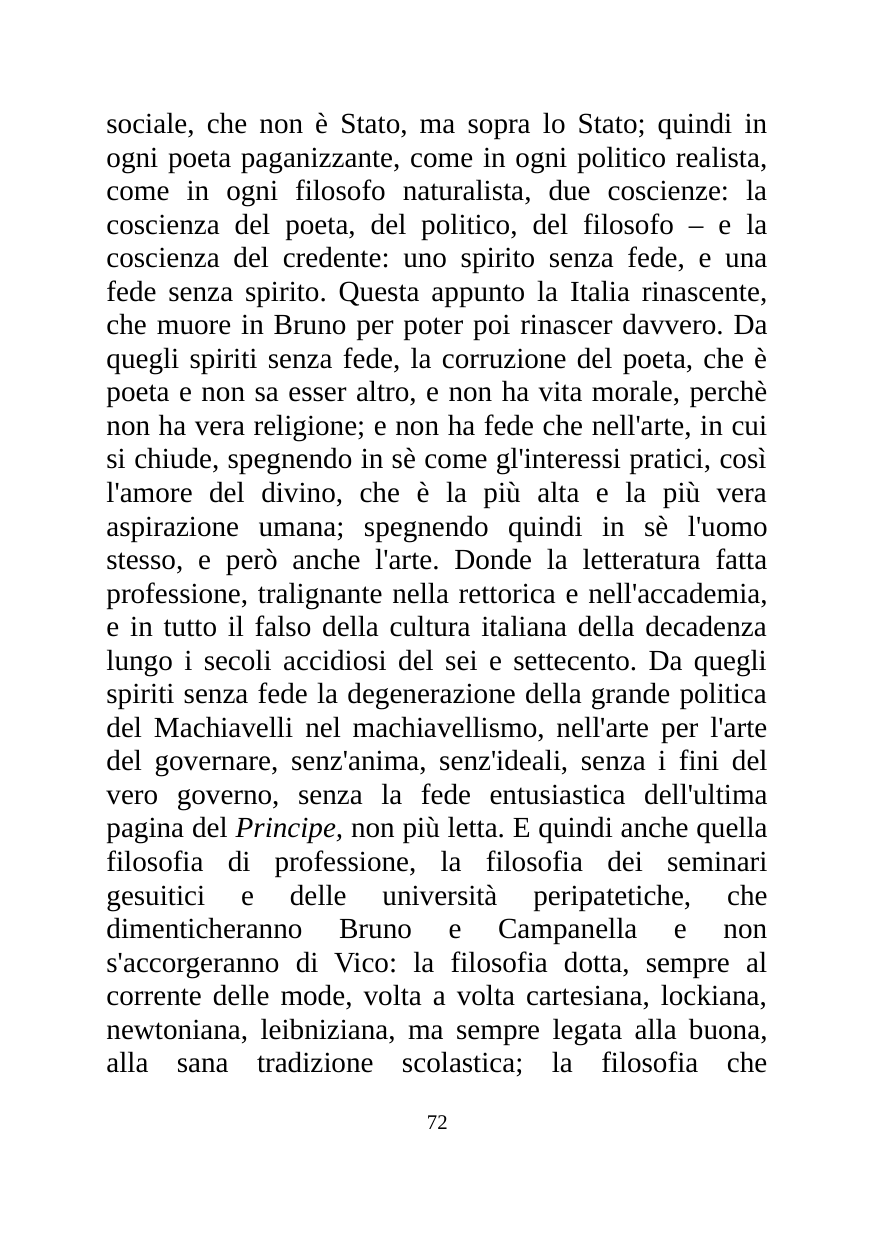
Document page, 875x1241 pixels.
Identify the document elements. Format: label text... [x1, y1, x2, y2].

text sociale, che non è Stato, ma sopra lo Stato; quindi in ogni poeta paganizzante, come in ogni politico realista, come in ogni filosofo naturalista, due coscienze: la coscienza del poeta, del politico, del filosofo – e la coscienza del credente: uno spirito senza fede, e una fede senza spirito. Questa appunto la Italia rinascente, che muore in Bruno per poter poi rinascer davvero. Da quegli spiriti senza fede, la corruzione del poeta, che è poeta e non sa esser altro, e non ha vita morale, perchè non ha vera religione; e non ha fede che nell'arte, in cui si chiude, spegnendo in sè come gl'interessi pratici, così l'amore del divino, che è la più alta e la più vera aspirazione umana; spegnendo quindi in sè l'uomo stesso, e però anche l'arte. Donde la letteratura fatta professione, tralignante nella rettorica e nell'accademia, e in tutto il falso della cultura italiana della decadenza lungo i secoli accidiosi del sei e settecento. Da quegli spiriti senza fede la degenerazione della grande politica del Machiavelli nel machiavellismo, nell'arte per l'arte del governare, senz'anima, senz'ideali, senza i fini del vero governo, senza la fede entusiastica dell'ultima pagina del Principe, non più letta. E quindi anche quella filosofia di professione, la filosofia dei seminari gesuitici e delle università peripatetiche, che dimenticheranno Bruno e Campanella e non s'accorgeranno di Vico: la filosofia dotta, sempre al corrente delle mode, volta a volta cartesiana, lockiana, newtoniana, leibniziana, ma sempre legata alla buona, alla sana tradizione scolastica; la filosofia che [106, 106, 768, 1079]
